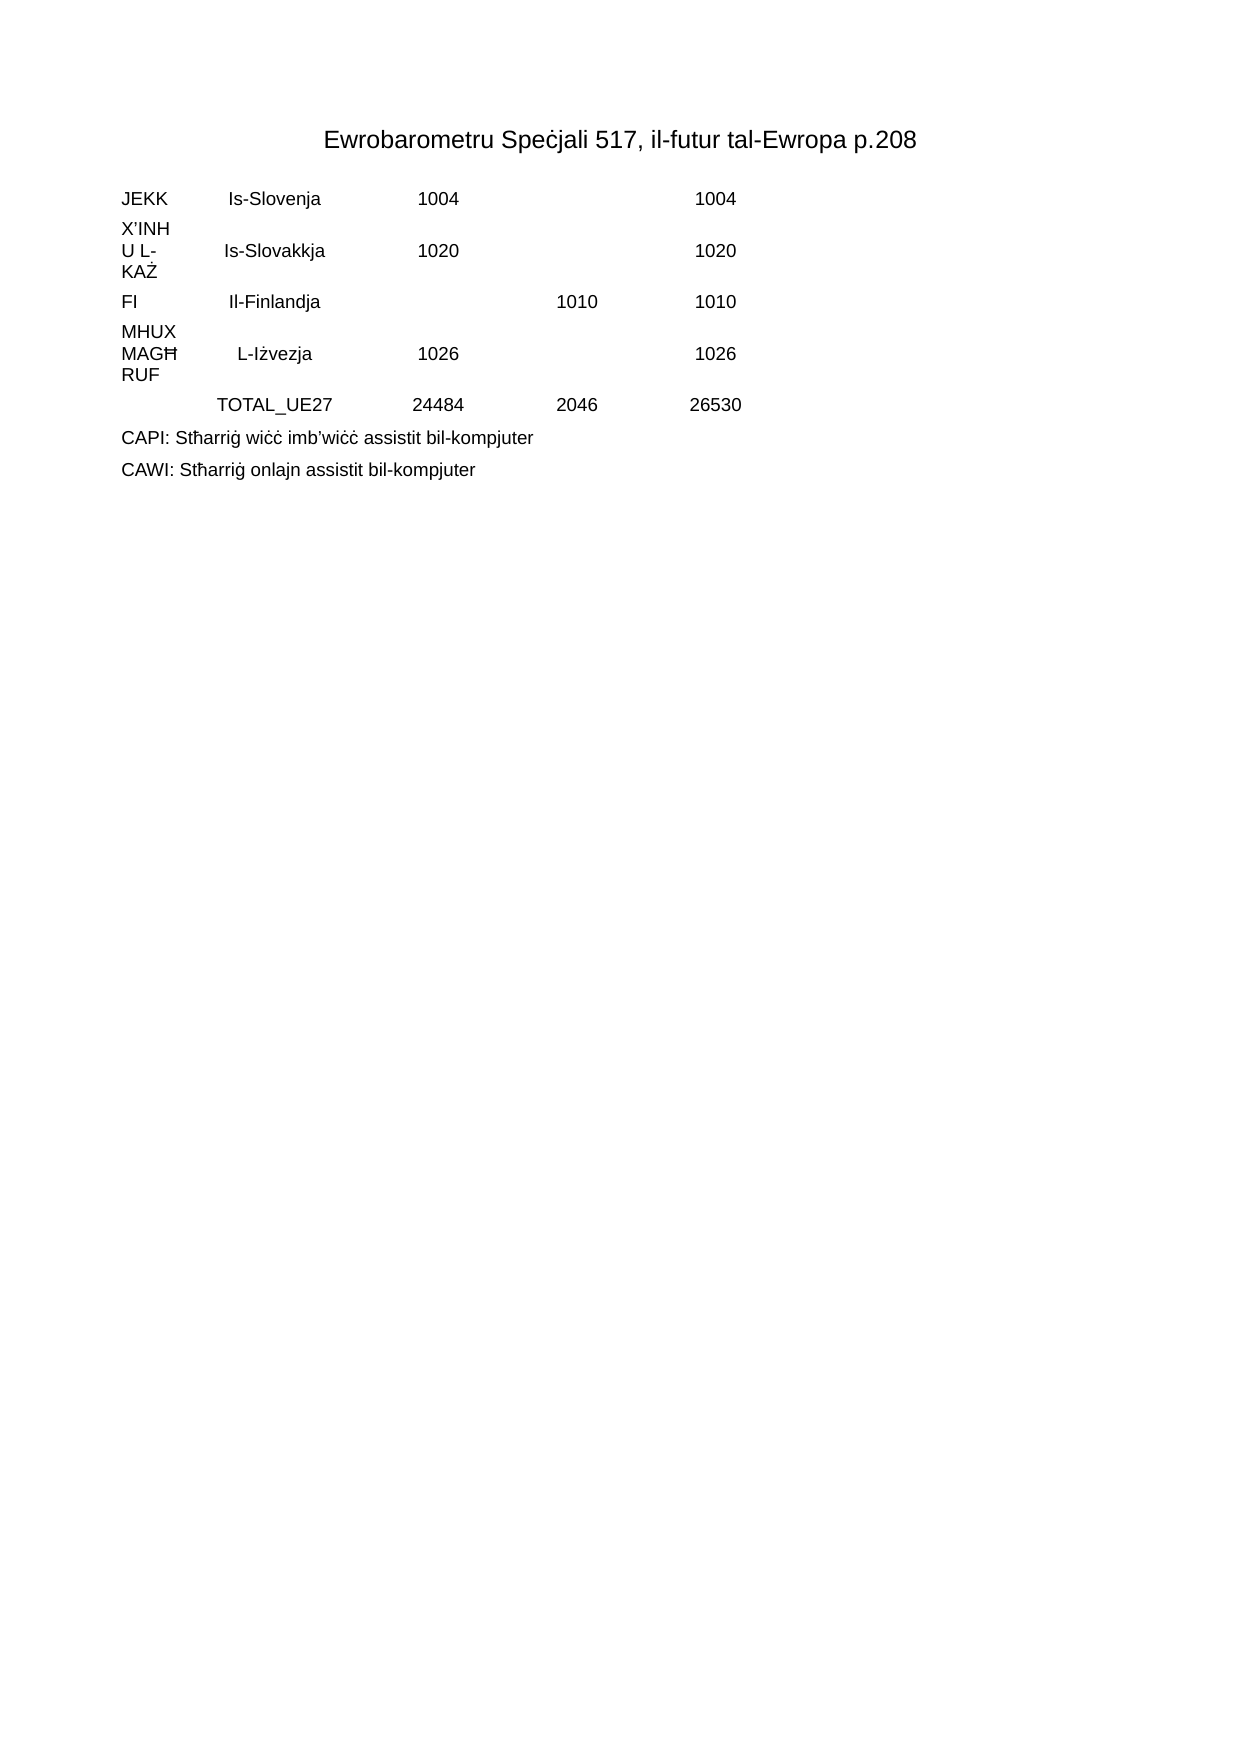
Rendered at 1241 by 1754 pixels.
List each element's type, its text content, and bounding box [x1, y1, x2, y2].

table_cell 1020 [646, 215, 785, 286]
table_cell [369, 286, 507, 318]
table_cell [508, 318, 646, 389]
table_cell 1026 [646, 318, 785, 389]
table_cell 1020 [369, 215, 507, 286]
table_cell JEKK [118, 183, 180, 215]
table_cell 1004 [646, 183, 785, 215]
table_cell 2046 [508, 389, 646, 421]
table_cell 1004 [369, 183, 507, 215]
table_cell Il-Finlandja [180, 286, 369, 318]
table_cell [508, 215, 646, 286]
table_cell MHUX MAGĦRUF [118, 318, 180, 389]
table_cell CAPI: Stħarriġ wiċċ imb’wiċċ assistit bil-kompjuter [118, 421, 785, 453]
table_cell 1010 [646, 286, 785, 318]
table_cell Is-Slovenja [180, 183, 369, 215]
table_cell 26530 [646, 389, 785, 421]
table_cell [118, 389, 180, 421]
table_cell Is-Slovakkja [180, 215, 369, 286]
table_cell 1010 [508, 286, 646, 318]
table_cell 1026 [369, 318, 507, 389]
table_cell 24484 [369, 389, 507, 421]
table_cell CAWI: Stħarriġ onlajn assistit bil-kompjuter [118, 454, 785, 486]
table_cell TOTAL_UE27 [180, 389, 369, 421]
table_cell L-Iżvezja [180, 318, 369, 389]
table_cell X’INHU L-KAŻ [118, 215, 180, 286]
table_cell FI [118, 286, 180, 318]
table_cell [508, 183, 646, 215]
